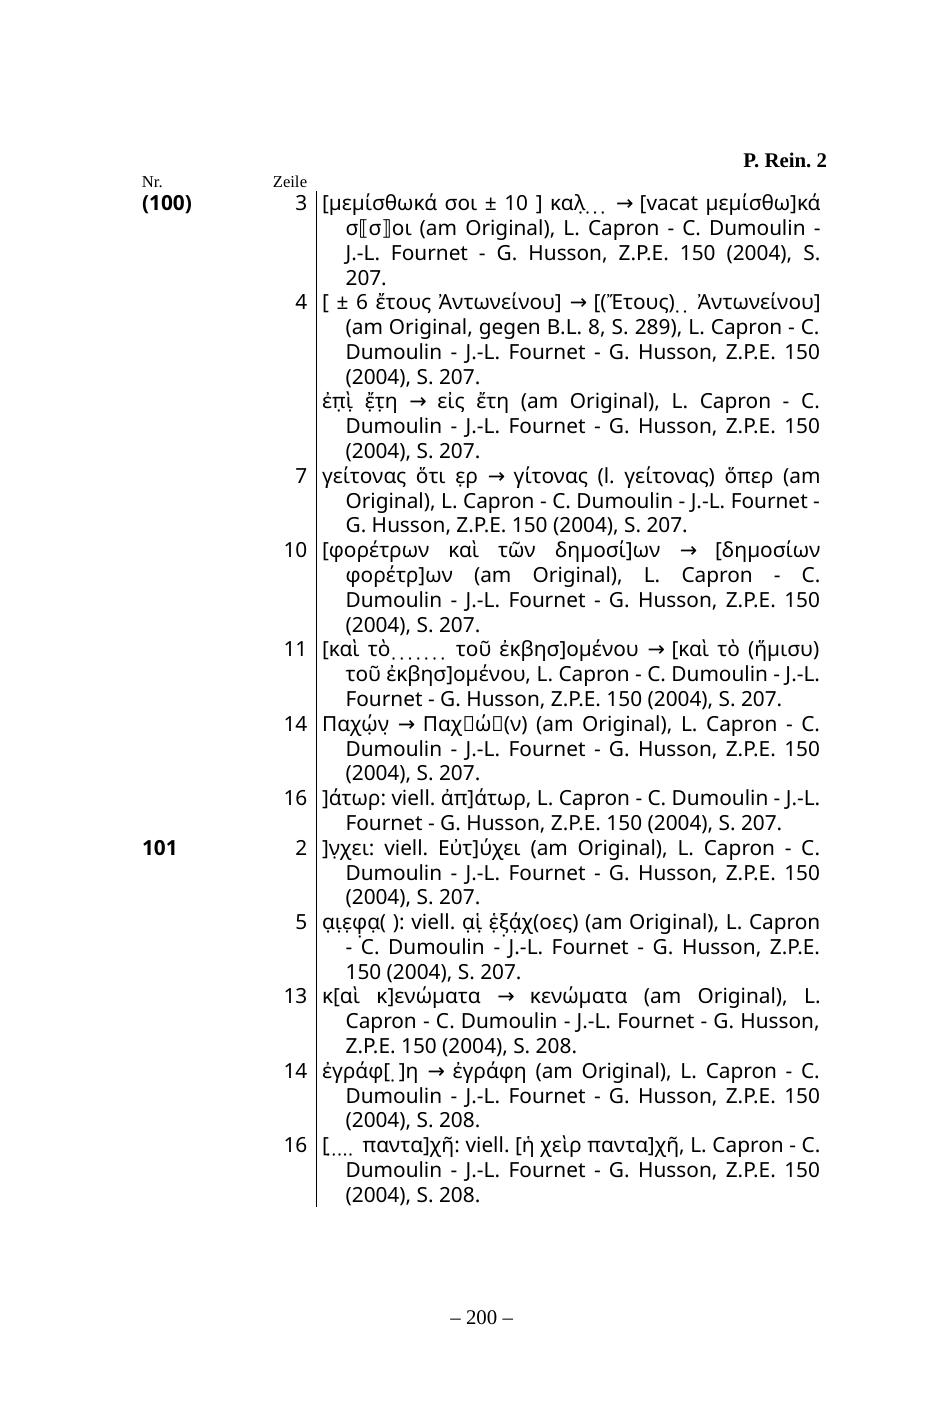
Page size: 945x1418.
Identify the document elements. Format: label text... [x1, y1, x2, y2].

table_cell 16 [224, 1133, 316, 1207]
table_cell 10 [224, 538, 316, 637]
table_cell 14 [224, 711, 316, 786]
table_cell 2 [224, 835, 316, 910]
table_cell [ ± 6 ἔτους Ἀντωνείνου] → [(Ἔτους) ̣ ̣ Ἀντωνείνου] (am Original, gegen B.L. 8, S. 289), L. Capron - C. Dumoulin - J.-L. Fournet - G. Husson, Z.P.E. 150 (2004), S. 207. [317, 290, 827, 389]
table_cell [136, 984, 224, 1058]
table_cell α̣ι̣ε̣φ̣α̣( ): viell. α̣ἱ̣ ἑ̣ξ̣ά̣χ(οες) (am Original), L. Capron - C. Dumoulin - J.-L. Fournet - G. Husson, Z.P.E. 150 (2004), S. 207. [317, 910, 827, 984]
table_cell [136, 464, 224, 538]
table_cell [224, 389, 316, 463]
table_cell [136, 1133, 224, 1207]
table_cell [136, 637, 224, 711]
table_cell 14 [224, 1059, 316, 1133]
table_cell [136, 1059, 224, 1133]
table_cell ἐγράφ[ ̣]η → ἐγράφη (am Original), L. Capron - C. Dumoulin - J.-L. Fournet - G. Husson, Z.P.E. 150 (2004), S. 208. [317, 1059, 827, 1133]
table_cell 101 [136, 835, 224, 910]
table_cell (100) [136, 191, 224, 290]
table_cell κ[αὶ κ]ενώματα → κενώματα (am Original), L. Capron - C. Dumoulin - J.-L. Fournet - G. Husson, Z.P.E. 150 (2004), S. 208. [317, 984, 827, 1058]
table_cell 5 [224, 910, 316, 984]
table_cell [ ̣ ̣ ̣ ̣ ̣ παντα]χῆ: viell. [ἡ χεὶρ παντα]χῆ, L. Capron - C. Dumoulin - J.-L. Fournet - G. Husson, Z.P.E. 150 (2004), S. 208. [317, 1133, 827, 1207]
table_cell [136, 389, 224, 463]
table_cell [136, 711, 224, 786]
table_cell γείτονας ὅτι ε̣ρ → γίτονας (l. γείτονας) ὅπερ (am Original), L. Capron - C. Dumoulin - J.-L. Fournet - G. Husson, Z.P.E. 150 (2004), S. 207. [317, 464, 827, 538]
table_cell [καὶ τὸ ̣ ̣ ̣ ̣ ̣ ̣ ̣ τοῦ ἐκβησ]ομένου → [καὶ τὸ (ἥμισυ) τοῦ ἐκβησ]ομένου, L. Capron - C. Dumoulin - J.-L. Fournet - G. Husson, Z.P.E. 150 (2004), S. 207. [317, 637, 827, 711]
table_cell ]άτωρ: viell. ἀπ]άτωρ, L. Capron - C. Dumoulin - J.-L. Fournet - G. Husson, Z.P.E. 150 (2004), S. 207. [317, 786, 827, 835]
table_cell 7 [224, 464, 316, 538]
table_cell 16 [224, 786, 316, 835]
table_cell 13 [224, 984, 316, 1058]
table_cell [μεμίσθωκά σοι ± 10 ] καλ̣ ̣ ̣ ̣ → [vacat μεμίσθω]κά σ⟦σ⟧οι (am Original), L. Capron - C. Dumoulin - J.-L. Fournet - G. Husson, Z.P.E. 150 (2004), S. 207. [317, 191, 827, 290]
table_cell [136, 538, 224, 637]
table_cell ]ν̣χει: viell. Εὐτ]ύχει (am Original), L. Capron - C. Dumoulin - J.-L. Fournet - G. Husson, Z.P.E. 150 (2004), S. 207. [317, 835, 827, 910]
table_cell 3 [224, 191, 316, 290]
table_cell Παχώ̣ν̣ → Παχώ(ν) (am Original), L. Capron - C. Dumoulin - J.-L. Fournet - G. Husson, Z.P.E. 150 (2004), S. 207. [317, 711, 827, 786]
table_cell [136, 786, 224, 835]
table_cell [φορέτρων καὶ τῶν δημοσί]ων → [δημοσίων φορέτρ]ων (am Original), L. Capron - C. Dumoulin - J.-L. Fournet - G. Husson, Z.P.E. 150 (2004), S. 207. [317, 538, 827, 637]
table_cell [136, 910, 224, 984]
table_cell ἐπ̣ὶ̣ ἔ̣τ̣η → εἰς ἔτη (am Original), L. Capron - C. Dumoulin - J.-L. Fournet - G. Husson, Z.P.E. 150 (2004), S. 207. [317, 389, 827, 463]
table_cell [136, 290, 224, 389]
table_cell 11 [224, 637, 316, 711]
table_cell 4 [224, 290, 316, 389]
